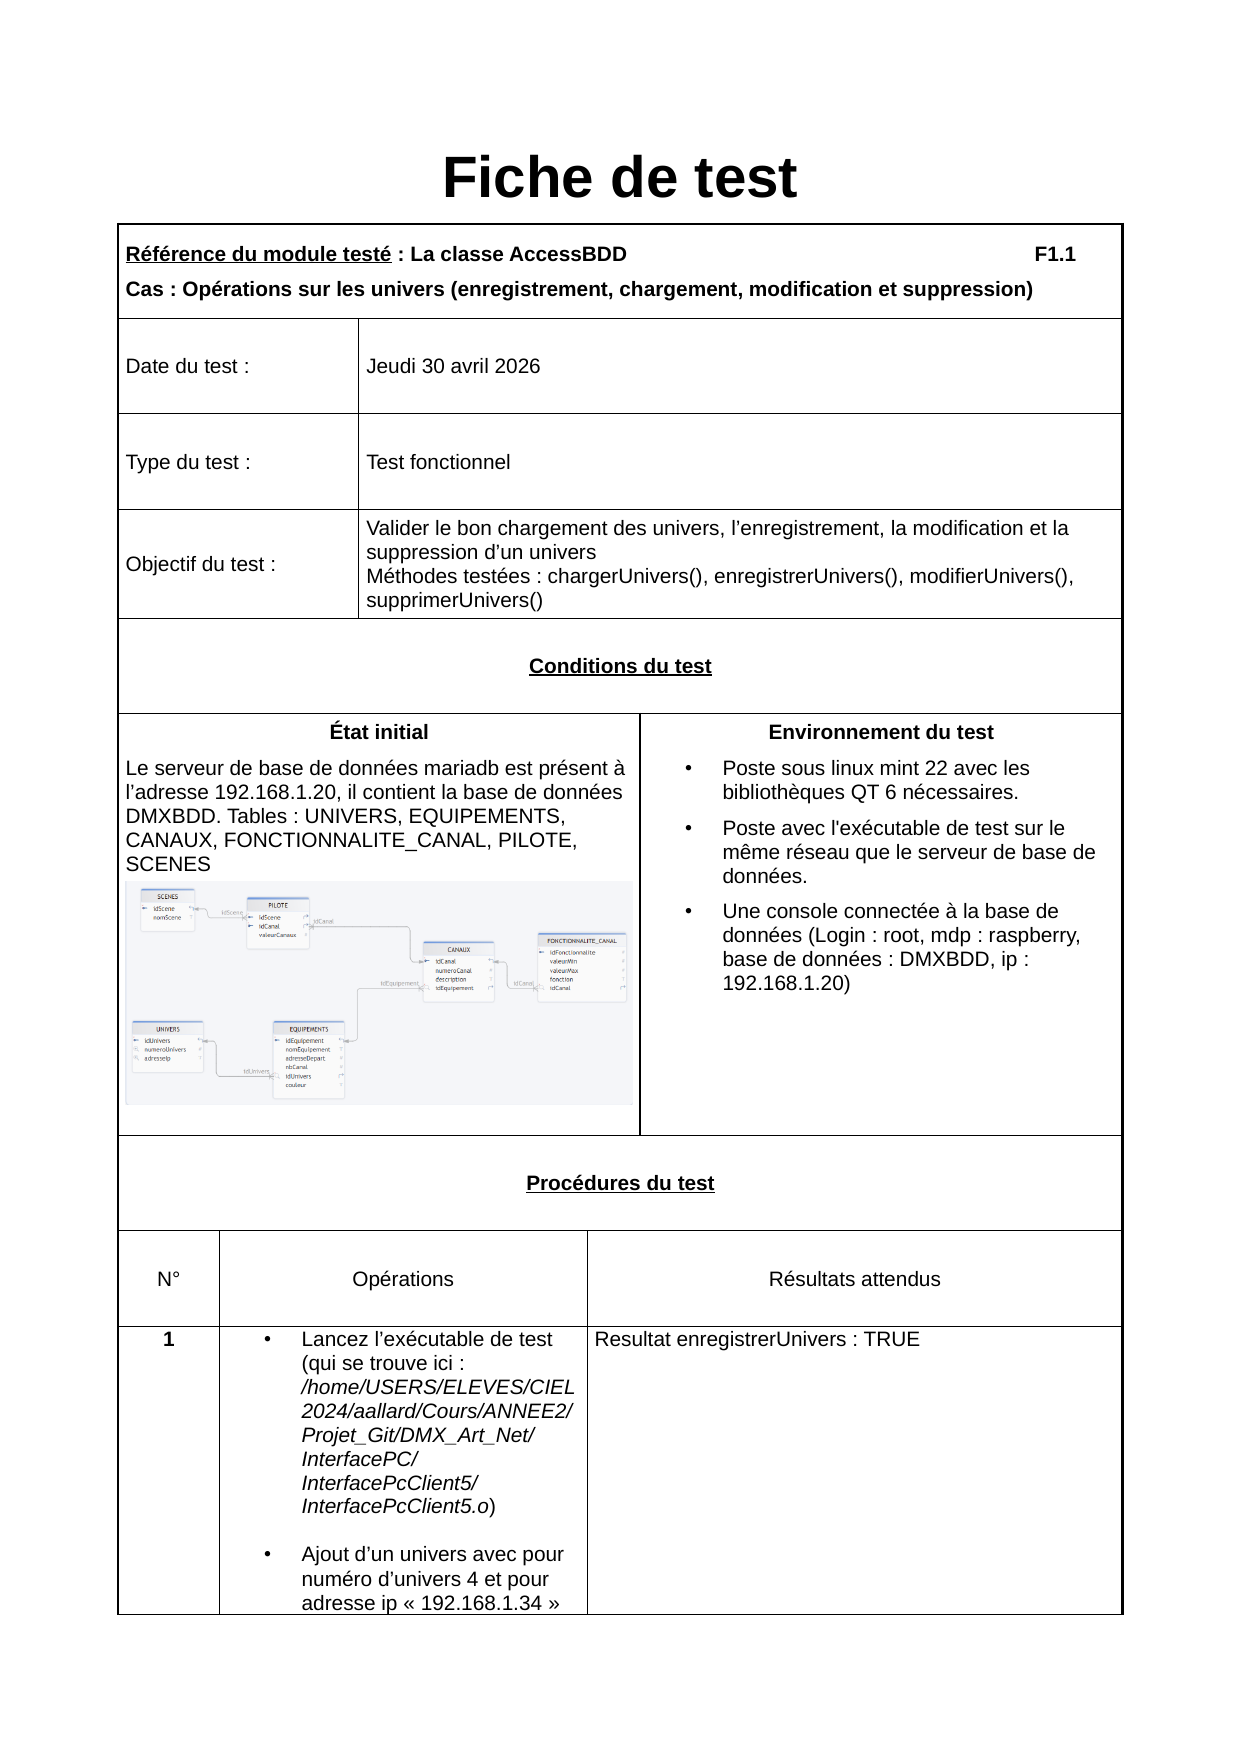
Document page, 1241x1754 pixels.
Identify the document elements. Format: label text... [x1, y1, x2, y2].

table_header Référence du module testé : La classe AccessBDD F1.1 Cas : Opérations sur les univers (enregistrement, chargement, modification et suppression) [119, 225, 1121, 318]
table_cell Conditions du test [119, 619, 1121, 713]
table_cell Test fonctionnel [359, 414, 1121, 509]
table_cell Valider le bon chargement des univers, l’enregistrement, la modification et la suppression d’un univers Méthodes testées : chargerUnivers(), enregistrerUnivers(), modifierUnivers(), supprimerUnivers() [359, 510, 1121, 617]
table_cell Type du test : [119, 414, 358, 509]
table_cell Opérations [220, 1231, 587, 1326]
title Fiche de test [118, 143, 1122, 210]
table_cell Lancez l’exécutable de test (qui se trouve ici : /home/USERS/ELEVES/CIEL2024/aallard/Cours/ANNEE2/Projet_Git/DMX_Art_Net/InterfacePC/InterfacePcClient5/ InterfacePcClient5.o) Ajout d’un univers avec pour numéro d’univers 4 et pour adresse ip « 192.168.1.34 » [220, 1327, 587, 1614]
table_cell Date du test : [119, 319, 358, 413]
picture [125, 881, 633, 1105]
table_cell Jeudi 30 avril 2026 [359, 319, 1121, 413]
table_cell État initial Le serveur de base de données mariadb est présent à l’adresse 192.168.1.20, il contient la base de données DMXBDD. Tables : UNIVERS, EQUIPEMENTS, CANAUX, FONCTIONNALITE_CANAL, PILOTE, SCENES [119, 714, 639, 1135]
table_cell Resultat enregistrerUnivers : TRUE [588, 1327, 1121, 1614]
table_cell Environnement du test Poste sous linux mint 22 avec les bibliothèques QT 6 nécessaires. Poste avec l'exécutable de test sur le même réseau que le serveur de base de données. Une console connectée à la base de données (Login : root, mdp : raspberry, base de données : DMXBDD, ip : 192.168.1.20) [641, 714, 1121, 1135]
table_cell Procédures du test [119, 1136, 1121, 1230]
table_cell Objectif du test : [119, 510, 358, 617]
table_cell N° [119, 1231, 219, 1326]
table_cell 1 [119, 1327, 219, 1614]
table_cell Résultats attendus [588, 1231, 1121, 1326]
